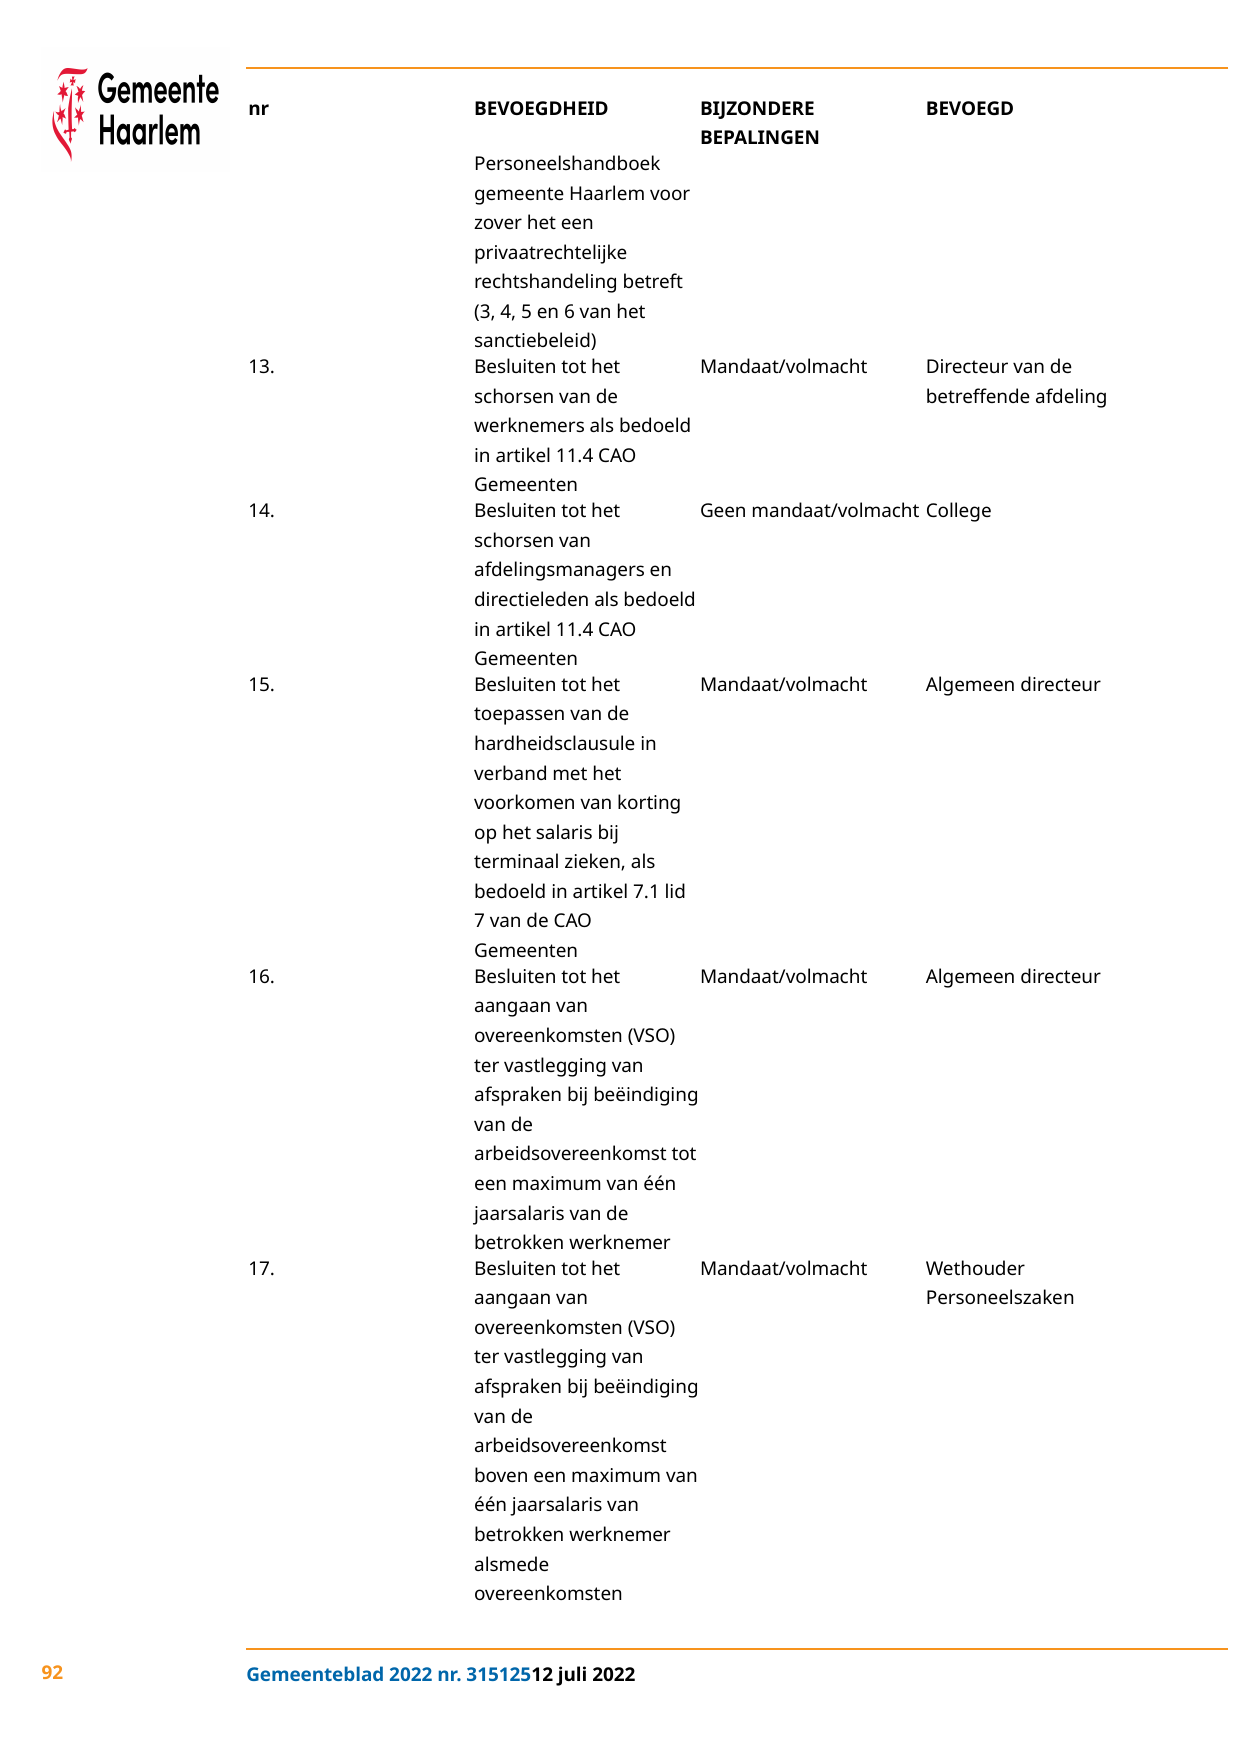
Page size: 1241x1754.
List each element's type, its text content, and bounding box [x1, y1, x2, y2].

table_cell Mandaat/volmacht [700, 353, 926, 497]
table_cell [926, 150, 1152, 353]
table_cell [700, 150, 926, 353]
table_cell Besluiten tot het aangaan van overeenkomsten (VSO) ter vastlegging van afspraken bij beëindiging van de arbeidsovereenkomst boven een maximum van één jaarsalaris van betrokken werknemer alsmede overeenkomsten [474, 1255, 700, 1606]
table_cell Besluiten tot het toepassen van de hardheidsclausule in verband met het voorkomen van korting op het salaris bij terminaal zieken, als bedoeld in artikel 7.1 lid 7 van de CAO Gemeenten [474, 671, 700, 963]
table_cell College [926, 498, 1152, 671]
table_cell Besluiten tot het schorsen van afdelingsmanagers en directieleden als bedoeld in artikel 11.4 CAO Gemeenten [474, 498, 700, 671]
picture [41, 47, 231, 172]
table_header BEVOEGDHEID [474, 95, 700, 150]
table_cell Mandaat/volmacht [700, 963, 926, 1255]
table_cell Besluiten tot het aangaan van overeenkomsten (VSO) ter vastlegging van afspraken bij beëindiging van de arbeidsovereenkomst tot een maximum van één jaarsalaris van de betrokken werknemer [474, 963, 700, 1255]
table_cell Mandaat/volmacht [700, 1255, 926, 1606]
table_header BIJZONDERE BEPALINGEN [700, 95, 926, 150]
table_cell Algemeen directeur [926, 963, 1152, 1255]
table_cell Wethouder Personeelszaken [926, 1255, 1152, 1606]
table_cell Algemeen directeur [926, 671, 1152, 963]
table_cell Mandaat/volmacht [700, 671, 926, 963]
table_cell 13. [248, 353, 474, 497]
table_cell [248, 150, 474, 353]
table_cell Directeur van de betreffende afdeling [926, 353, 1152, 497]
table_cell 17. [248, 1255, 474, 1606]
table_cell Geen mandaat/volmacht [700, 498, 926, 671]
table_cell 15. [248, 671, 474, 963]
table_cell Personeelshandboek gemeente Haarlem voor zover het een privaatrechtelijke rechtshandeling betreft (3, 4, 5 en 6 van het sanctiebeleid) [474, 150, 700, 353]
table_header BEVOEGD [926, 95, 1152, 150]
table_cell 16. [248, 963, 474, 1255]
table_cell 14. [248, 498, 474, 671]
table_header nr [248, 95, 474, 150]
table_cell Besluiten tot het schorsen van de werknemers als bedoeld in artikel 11.4 CAO Gemeenten [474, 353, 700, 497]
